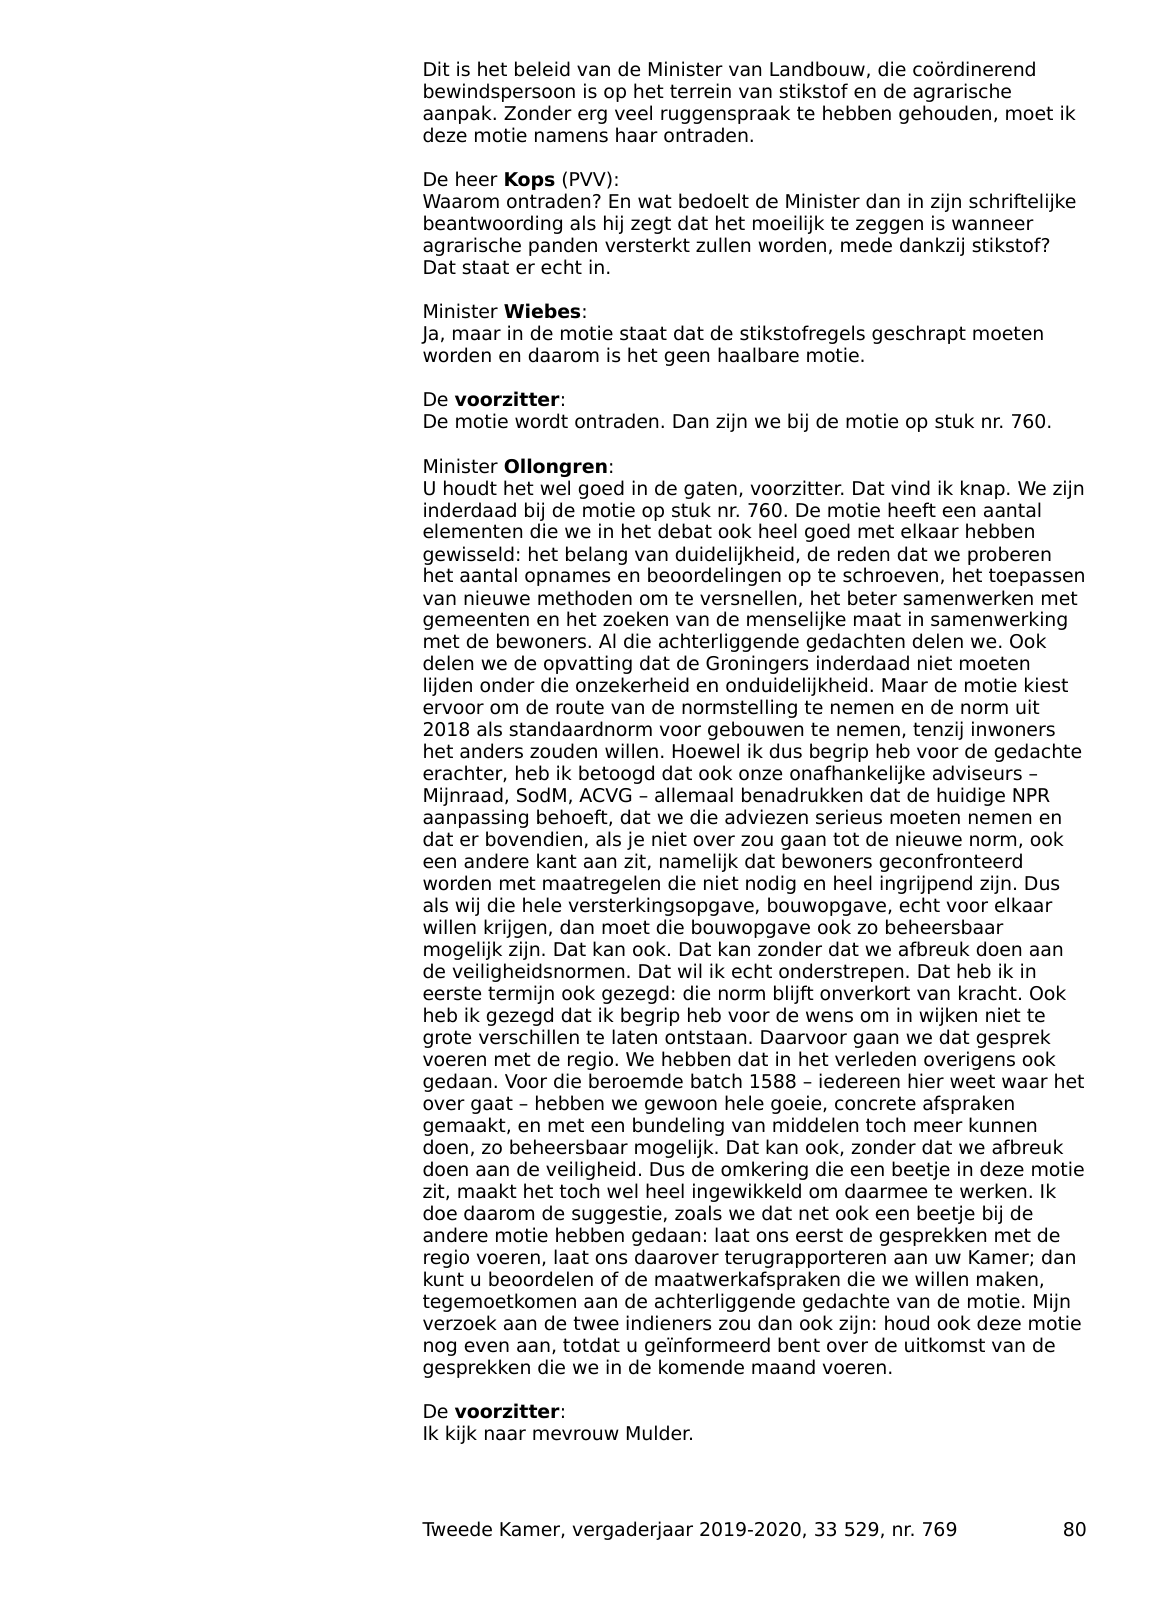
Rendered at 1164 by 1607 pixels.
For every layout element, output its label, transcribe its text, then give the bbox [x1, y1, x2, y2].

text De voorzitter: [422, 389, 1087, 411]
text Minister Wiebes: [422, 301, 1087, 323]
text De voorzitter: [422, 1401, 1087, 1423]
text Waarom ontraden? En wat bedoelt de Minister dan in zijn schriftelijke beantwoording als hij zegt dat het moeilijk te zeggen is wanneer agrarische panden versterkt zullen worden, mede dankzij stikstof? Dat staat er echt in. [422, 191, 1087, 279]
text Ja, maar in de motie staat dat de stikstofregels geschrapt moeten worden en daarom is het geen haalbare motie. [422, 323, 1087, 367]
text Ik kijk naar mevrouw Mulder. [422, 1423, 1087, 1445]
text U houdt het wel goed in de gaten, voorzitter. Dat vind ik knap. We zijn inderdaad bij de motie op stuk nr. 760. De motie heeft een aantal elementen die we in het debat ook heel goed met elkaar hebben gewisseld: het belang van duidelijkheid, de reden dat we proberen het aantal opnames en beoordelingen op te schroeven, het toepassen van nieuwe methoden om te versnellen, het beter samenwerken met gemeenten en het zoeken van de menselijke maat in samenwerking met de bewoners. Al die achterliggende gedachten delen we. Ook delen we de opvatting dat de Groningers inderdaad niet moeten lijden onder die onzekerheid en onduidelijkheid. Maar de motie kiest ervoor om de route van de normstelling te nemen en de norm uit 2018 als standaardnorm voor gebouwen te nemen, tenzij inwoners het anders zouden willen. Hoewel ik dus begrip heb voor de gedachte erachter, heb ik betoogd dat ook onze onafhankelijke adviseurs – Mijnraad, SodM, ACVG – allemaal benadrukken dat de huidige NPR aanpassing behoeft, dat we die adviezen serieus moeten nemen en dat er bovendien, als je niet over zou gaan tot de nieuwe norm, ook een andere kant aan zit, namelijk dat bewoners geconfronteerd worden met maatregelen die niet nodig en heel ingrijpend zijn. Dus als wij die hele versterkingsopgave, bouwopgave, echt voor elkaar willen krijgen, dan moet die bouwopgave ook zo beheersbaar mogelijk zijn. Dat kan ook. Dat kan zonder dat we afbreuk doen aan de veiligheidsnormen. Dat wil ik echt onderstrepen. Dat heb ik in eerste termijn ook gezegd: die norm blijft onverkort van kracht. Ook heb ik gezegd dat ik begrip heb voor de wens om in wijken niet te grote verschillen te laten ontstaan. Daarvoor gaan we dat gesprek voeren met de regio. We hebben dat in het verleden overigens ook gedaan. Voor die beroemde batch 1588 – iedereen hier weet waar het over gaat – hebben we gewoon hele goeie, concrete afspraken gemaakt, en met een bundeling van middelen toch meer kunnen doen, zo beheersbaar mogelijk. Dat kan ook, zonder dat we afbreuk doen aan de veiligheid. Dus de omkering die een beetje in deze motie zit, maakt het toch wel heel ingewikkeld om daarmee te werken. Ik doe daarom de suggestie, zoals we dat net ook een beetje bij de andere motie hebben gedaan: laat ons eerst de gesprekken met de regio voeren, laat ons daarover terugrapporteren aan uw Kamer; dan kunt u beoordelen of de maatwerkafspraken die we willen maken, tegemoetkomen aan de achterliggende gedachte van de motie. Mijn verzoek aan de twee indieners zou dan ook zijn: houd ook deze motie nog even aan, totdat u geïnformeerd bent over de uitkomst van de gesprekken die we in de komende maand voeren. [422, 477, 1087, 1379]
text De heer Kops (PVV): [422, 169, 1087, 191]
text Minister Ollongren: [422, 456, 1087, 477]
text Dit is het beleid van de Minister van Landbouw, die coördinerend bewindspersoon is op het terrein van stikstof en de agrarische aanpak. Zonder erg veel ruggenspraak te hebben gehouden, moet ik deze motie namens haar ontraden. [422, 59, 1087, 147]
text De motie wordt ontraden. Dan zijn we bij de motie op stuk nr. 760. [422, 411, 1087, 433]
